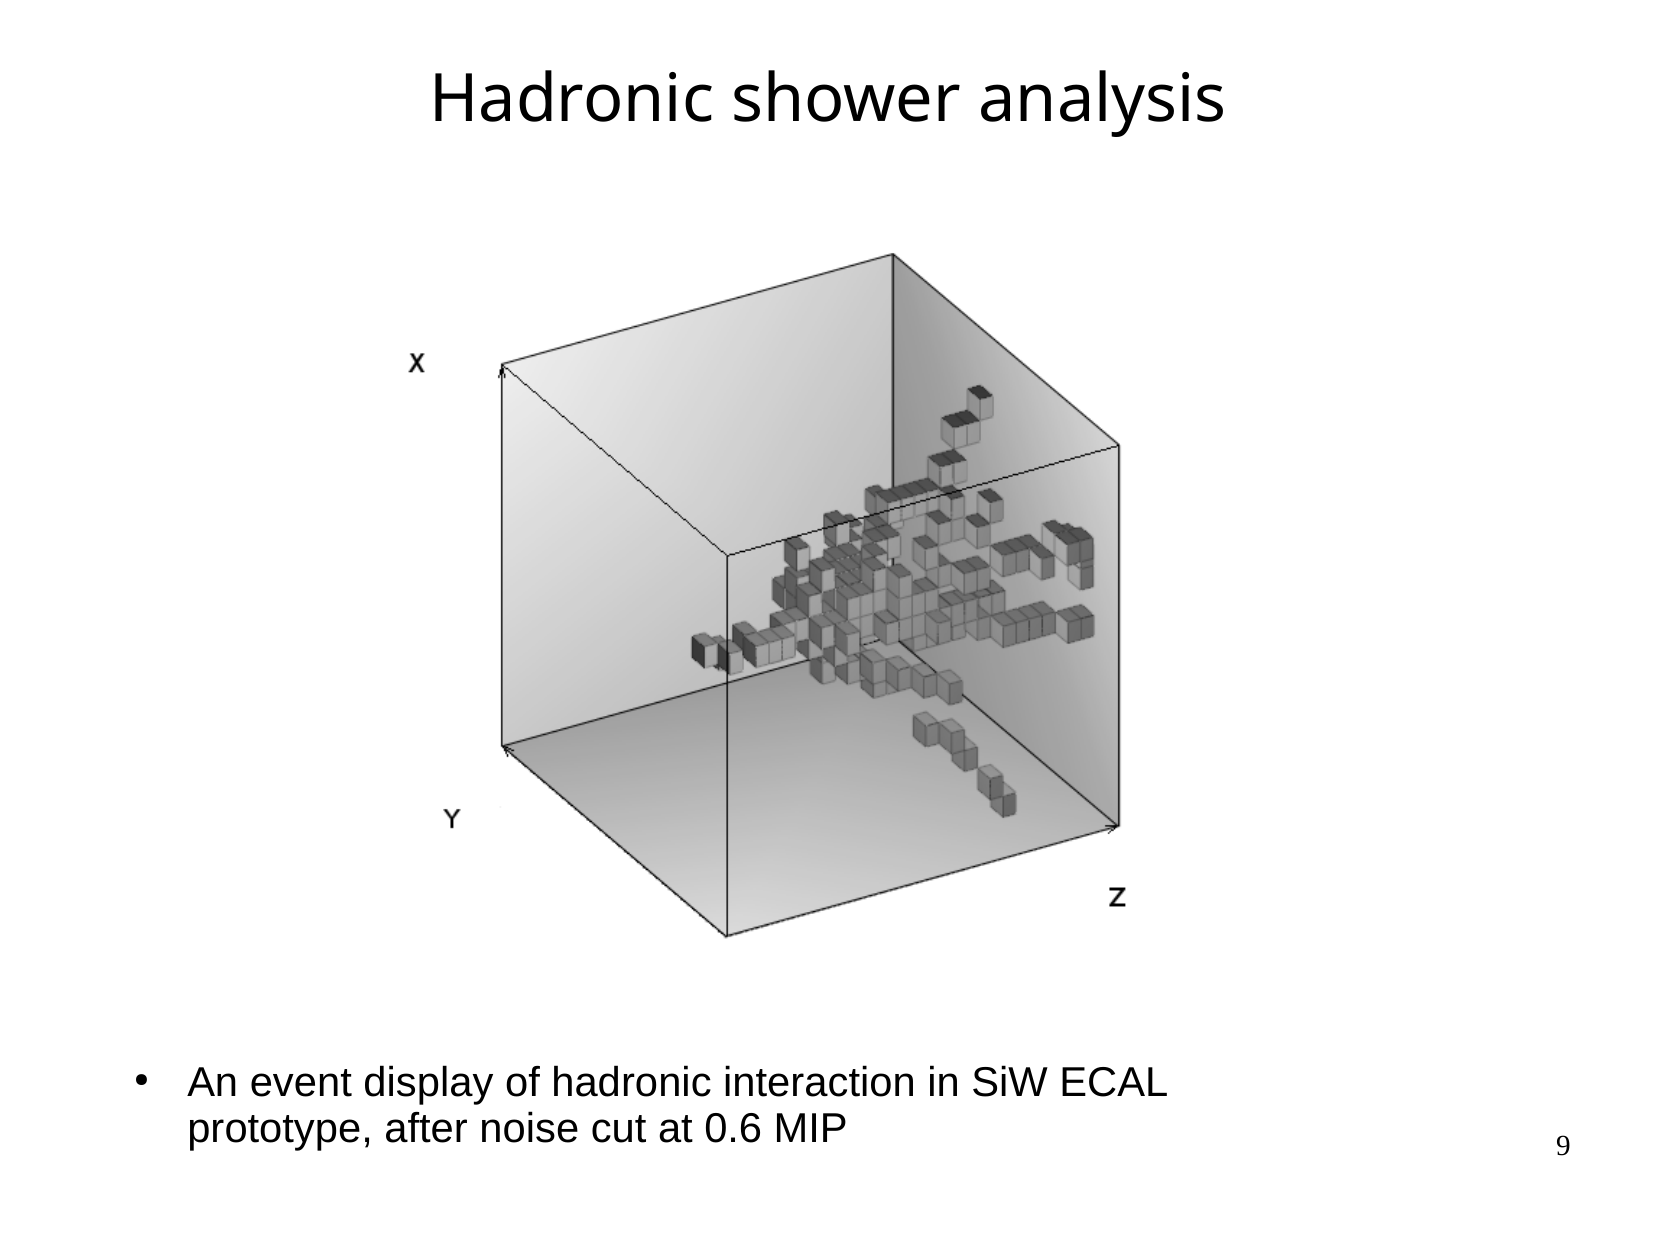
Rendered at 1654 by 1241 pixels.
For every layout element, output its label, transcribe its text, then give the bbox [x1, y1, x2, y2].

list An event display of hadronic interaction in SiW ECAL prototype, after noise cut at 0.6 MIP [116, 1058, 1246, 1212]
title Hadronic shower analysis [85, 22, 1571, 168]
picture [390, 236, 1166, 1001]
